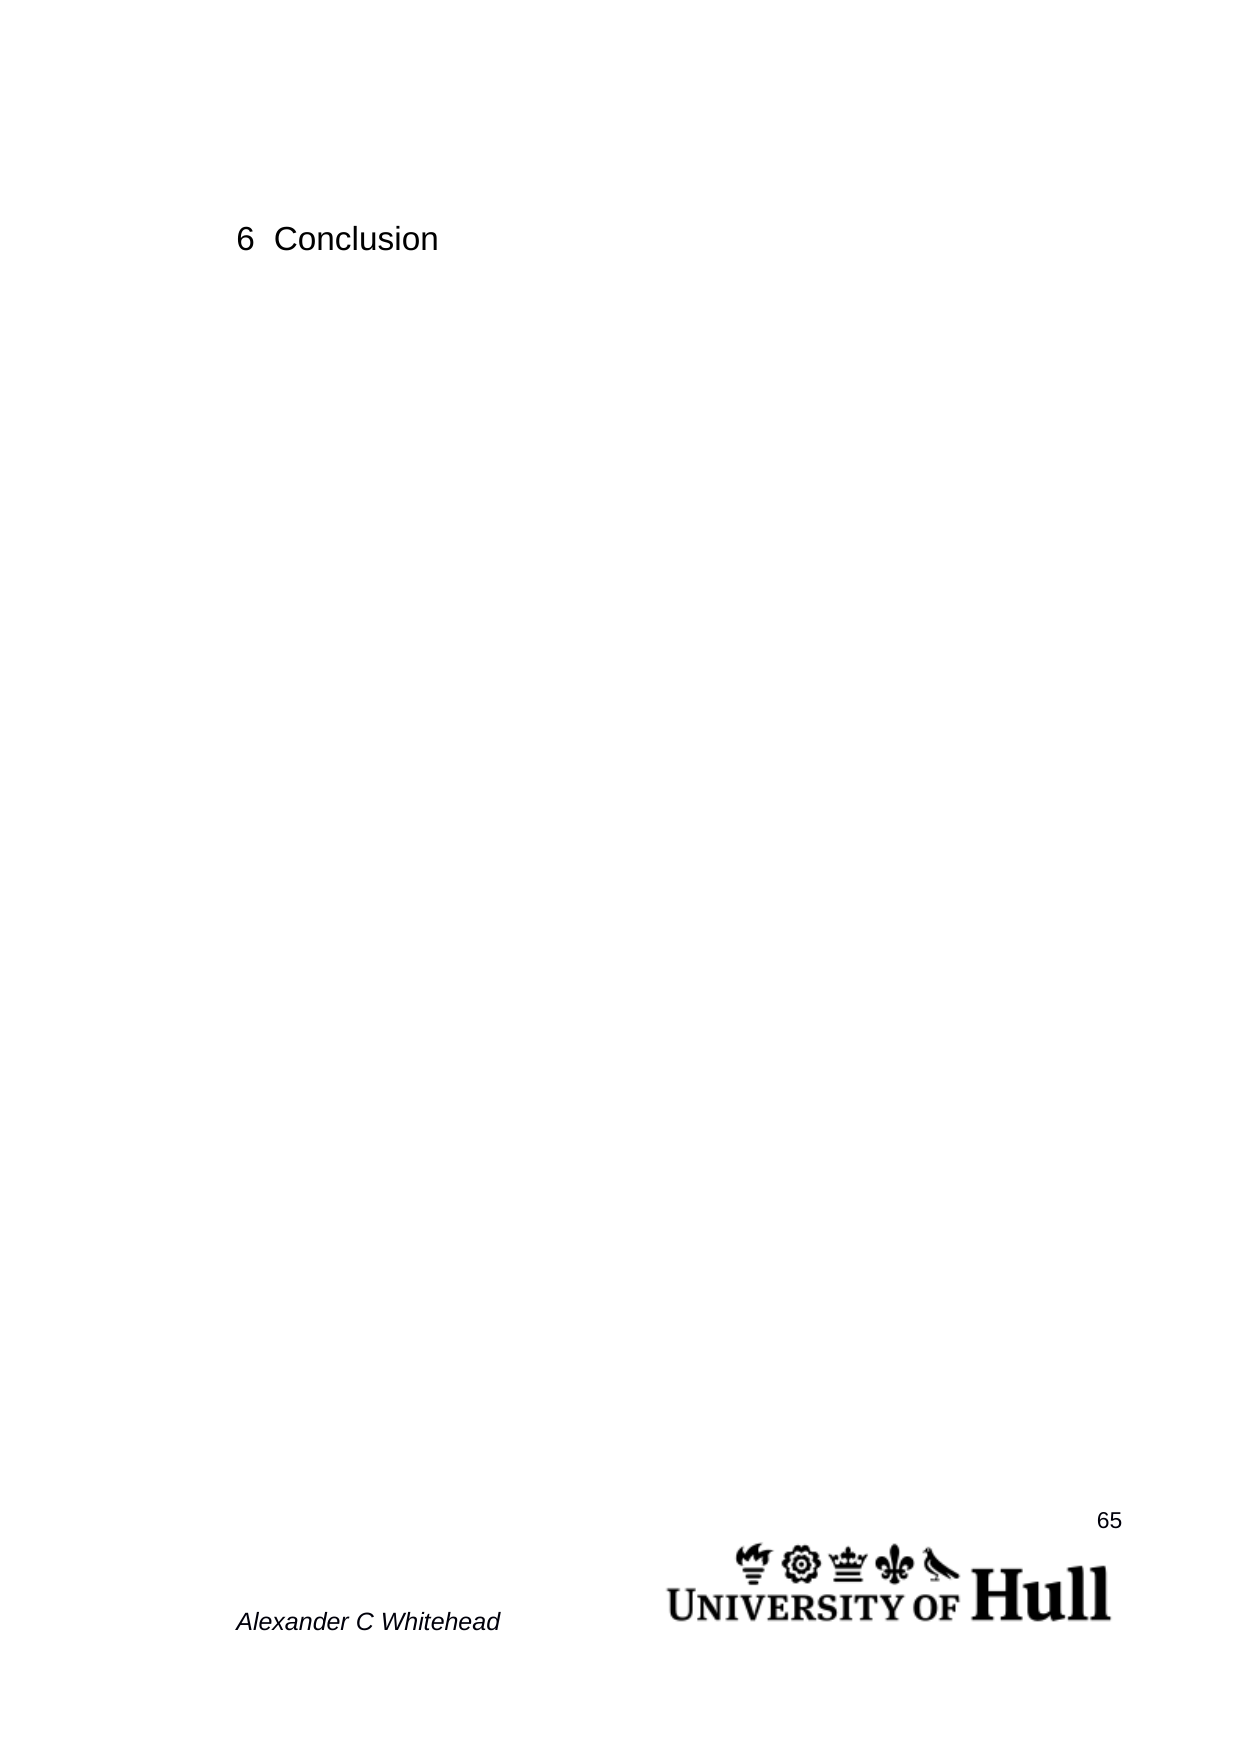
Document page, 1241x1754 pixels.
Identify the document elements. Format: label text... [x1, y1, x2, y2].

subtitle Conclusion [236, 219, 1122, 258]
picture [660, 1533, 1120, 1631]
